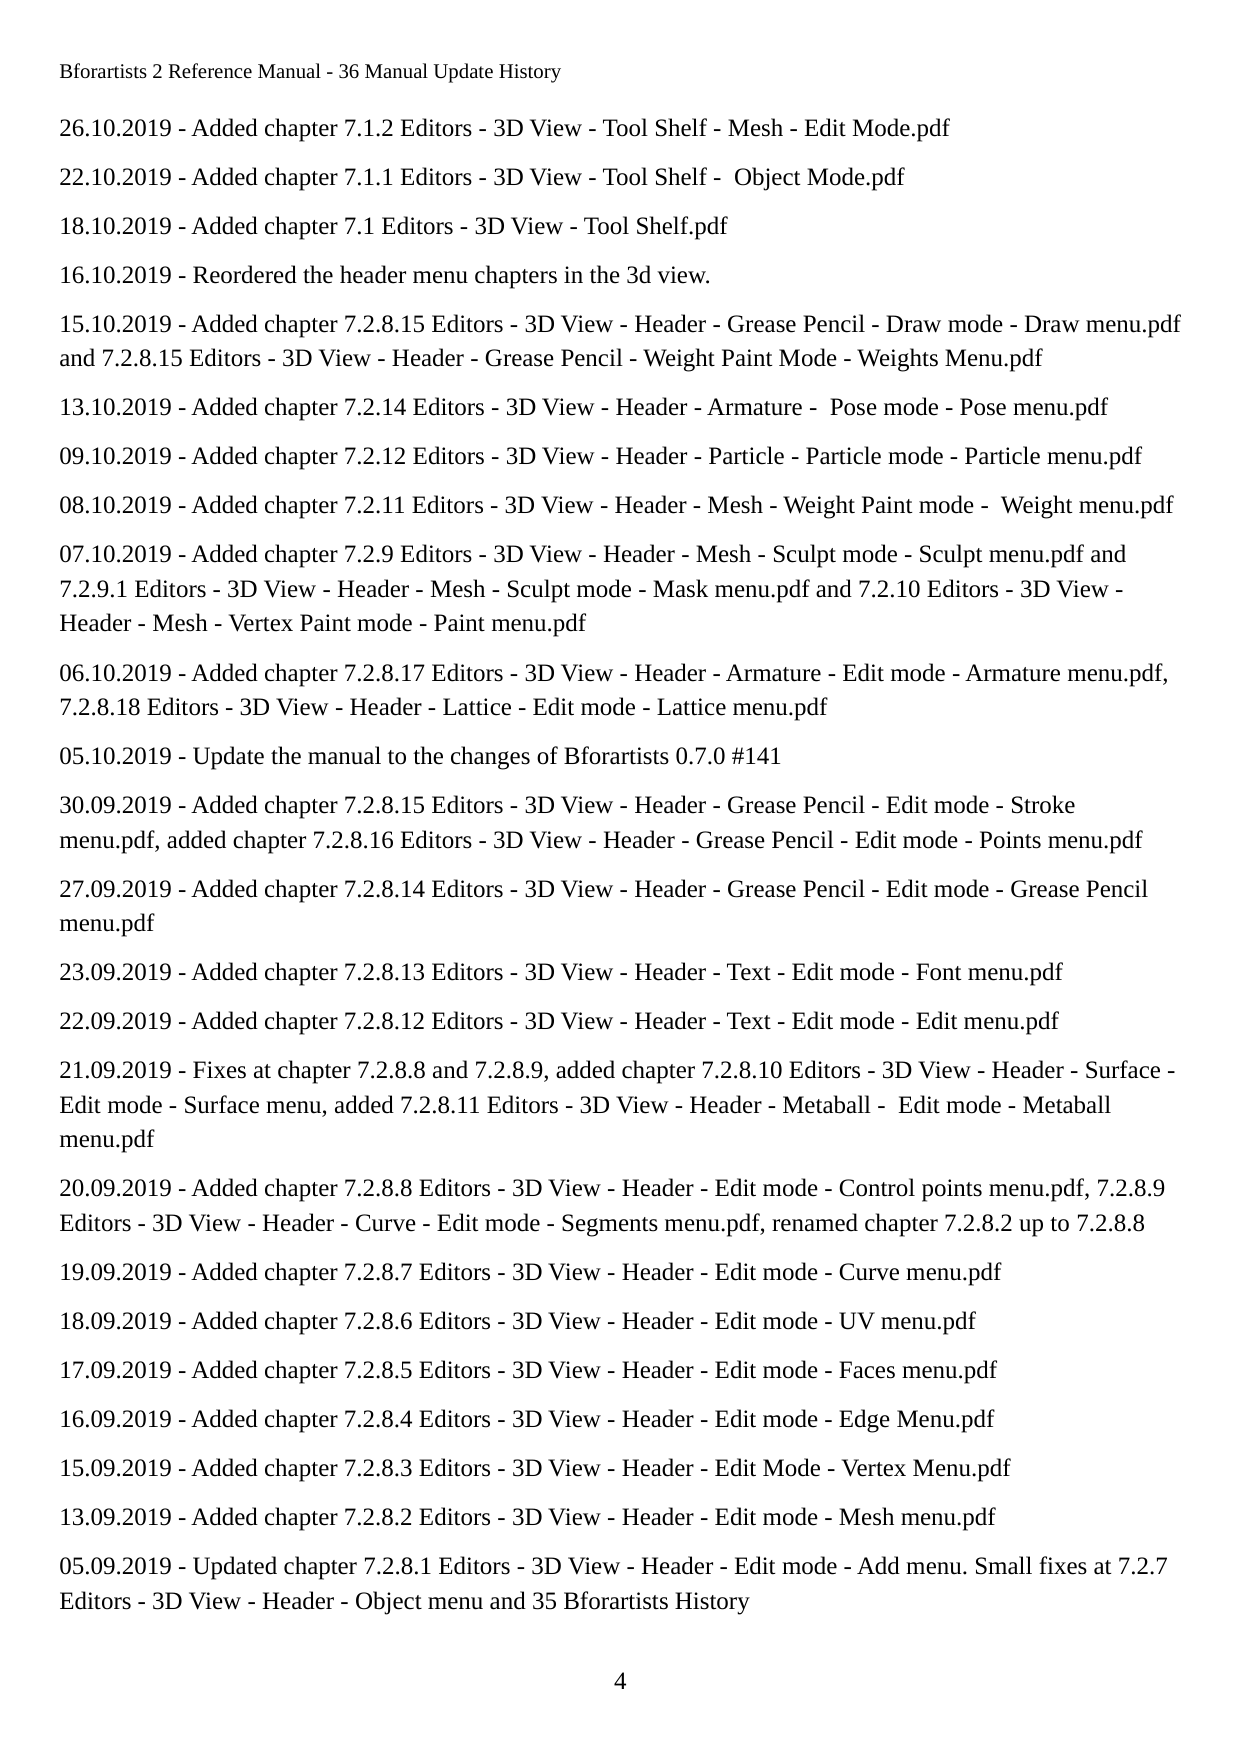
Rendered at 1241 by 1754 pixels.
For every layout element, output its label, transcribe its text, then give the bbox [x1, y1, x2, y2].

text 06.10.2019 - Added chapter 7.2.8.17 Editors - 3D View - Header - Armature - Edit mode - Armature menu.pdf, 7.2.8.18 Editors - 3D View - Header - Lattice - Edit mode - Lattice menu.pdf [59, 658, 1181, 721]
text 21.09.2019 - Fixes at chapter 7.2.8.8 and 7.2.8.9, added chapter 7.2.8.10 Editors - 3D View - Header - Surface - Edit mode - Surface menu, added 7.2.8.11 Editors - 3D View - Header - Metaball - Edit mode - Metaball menu.pdf [59, 1055, 1181, 1153]
text 19.09.2019 - Added chapter 7.2.8.7 Editors - 3D View - Header - Edit mode - Curve menu.pdf [59, 1257, 1181, 1286]
text 22.10.2019 - Added chapter 7.1.1 Editors - 3D View - Tool Shelf - Object Mode.pdf [59, 162, 1181, 190]
text 13.10.2019 - Added chapter 7.2.14 Editors - 3D View - Header - Armature - Pose mode - Pose menu.pdf [59, 392, 1181, 421]
text 26.10.2019 - Added chapter 7.1.2 Editors - 3D View - Tool Shelf - Mesh - Edit Mode.pdf [59, 113, 1181, 141]
text 23.09.2019 - Added chapter 7.2.8.13 Editors - 3D View - Header - Text - Edit mode - Font menu.pdf [59, 957, 1181, 986]
text 09.10.2019 - Added chapter 7.2.12 Editors - 3D View - Header - Particle - Particle mode - Particle menu.pdf [59, 441, 1181, 470]
text 20.09.2019 - Added chapter 7.2.8.8 Editors - 3D View - Header - Edit mode - Control points menu.pdf, 7.2.8.9 Editors - 3D View - Header - Curve - Edit mode - Segments menu.pdf, renamed chapter 7.2.8.2 up to 7.2.8.8 [59, 1173, 1181, 1237]
text 18.09.2019 - Added chapter 7.2.8.6 Editors - 3D View - Header - Edit mode - UV menu.pdf [59, 1306, 1181, 1335]
text 08.10.2019 - Added chapter 7.2.11 Editors - 3D View - Header - Mesh - Weight Paint mode - Weight menu.pdf [59, 491, 1181, 519]
text 27.09.2019 - Added chapter 7.2.8.14 Editors - 3D View - Header - Grease Pencil - Edit mode - Grease Pencil menu.pdf [59, 874, 1181, 937]
text 07.10.2019 - Added chapter 7.2.9 Editors - 3D View - Header - Mesh - Sculpt mode - Sculpt menu.pdf and 7.2.9.1 Editors - 3D View - Header - Mesh - Sculpt mode - Mask menu.pdf and 7.2.10 Editors - 3D View - Header - Mesh - Vertex Paint mode - Paint menu.pdf [59, 539, 1181, 637]
text 18.10.2019 - Added chapter 7.1 Editors - 3D View - Tool Shelf.pdf [59, 211, 1181, 239]
text 05.10.2019 - Update the manual to the changes of Bforartists 0.7.0 #141 [59, 741, 1181, 770]
text 16.09.2019 - Added chapter 7.2.8.4 Editors - 3D View - Header - Edit mode - Edge Menu.pdf [59, 1404, 1181, 1433]
text 15.10.2019 - Added chapter 7.2.8.15 Editors - 3D View - Header - Grease Pencil - Draw mode - Draw menu.pdf and 7.2.8.15 Editors - 3D View - Header - Grease Pencil - Weight Paint Mode - Weights Menu.pdf [59, 309, 1181, 372]
text 22.09.2019 - Added chapter 7.2.8.12 Editors - 3D View - Header - Text - Edit mode - Edit menu.pdf [59, 1006, 1181, 1035]
text 16.10.2019 - Reordered the header menu chapters in the 3d view. [59, 260, 1181, 288]
text 15.09.2019 - Added chapter 7.2.8.3 Editors - 3D View - Header - Edit Mode - Vertex Menu.pdf [59, 1453, 1181, 1482]
text 13.09.2019 - Added chapter 7.2.8.2 Editors - 3D View - Header - Edit mode - Mesh menu.pdf [59, 1502, 1181, 1531]
text 30.09.2019 - Added chapter 7.2.8.15 Editors - 3D View - Header - Grease Pencil - Edit mode - Stroke menu.pdf, added chapter 7.2.8.16 Editors - 3D View - Header - Grease Pencil - Edit mode - Points menu.pdf [59, 790, 1181, 853]
text 05.09.2019 - Updated chapter 7.2.8.1 Editors - 3D View - Header - Edit mode - Add menu. Small fixes at 7.2.7 Editors - 3D View - Header - Object menu and 35 Bforartists History [59, 1551, 1181, 1614]
text 17.09.2019 - Added chapter 7.2.8.5 Editors - 3D View - Header - Edit mode - Faces menu.pdf [59, 1355, 1181, 1384]
